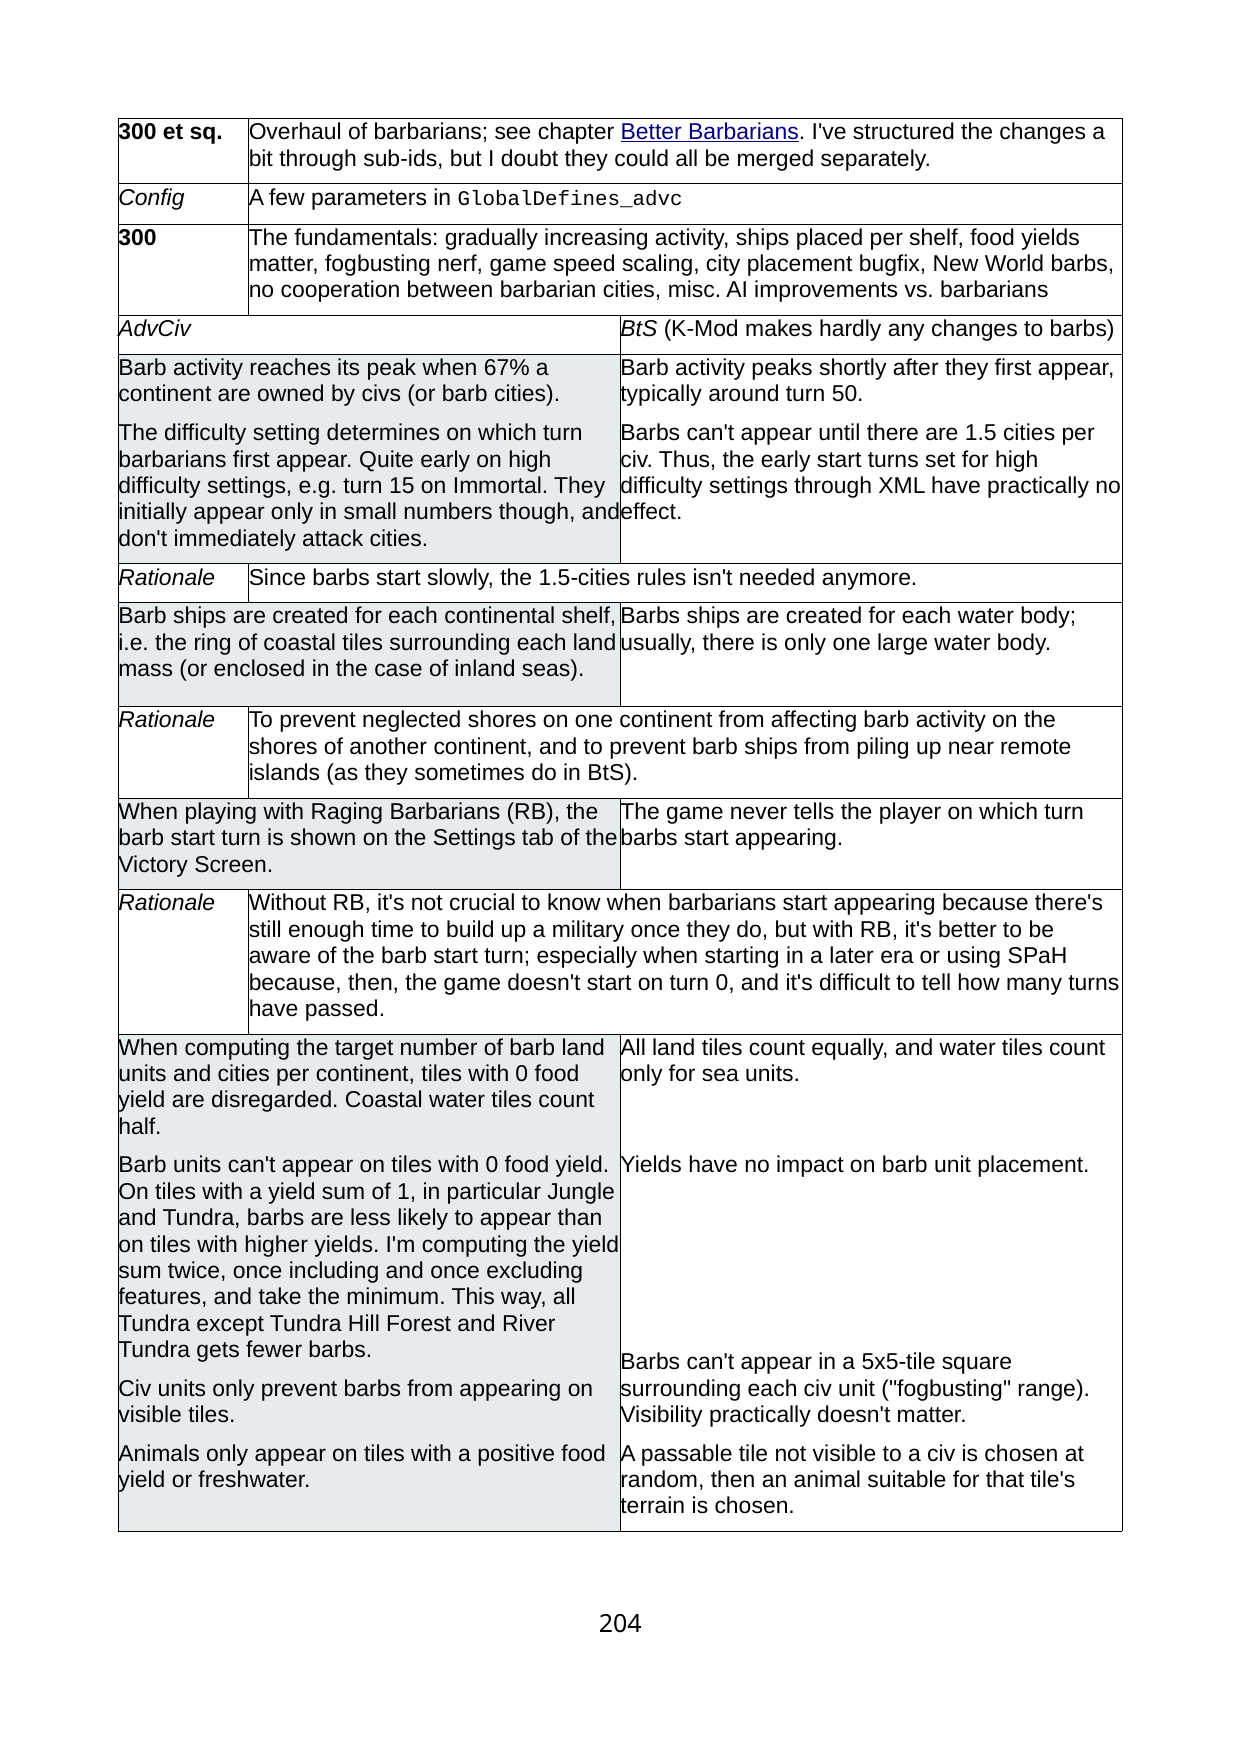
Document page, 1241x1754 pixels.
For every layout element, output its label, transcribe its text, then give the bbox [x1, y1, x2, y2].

table_cell Rationale [119, 707, 248, 798]
table_header 300 et sq. [119, 119, 248, 183]
table_cell Rationale [119, 890, 248, 1033]
table_cell AdvCiv [119, 316, 620, 354]
table_cell The fundamentals: gradually increasing activity, ships placed per shelf, food yields matter, fogbusting nerf, game speed scaling, city placement bugfix, New World barbs, no cooperation between barbarian cities, misc. AI improvements vs. barbarians [249, 225, 1122, 315]
table_cell Barb ships are created for each continental shelf, i.e. the ring of coastal tiles surrounding each land mass (or enclosed in the case of inland seas). [119, 603, 620, 706]
table_cell Config [119, 184, 248, 223]
table_cell Barb activity reaches its peak when 67% a continent are owned by civs (or barb cities). The difficulty setting determines on which turn barbarians first appear. Quite early on high difficulty settings, e.g. turn 15 on Immortal. They initially appear only in small numbers though, and don't immediately attack cities. [119, 355, 620, 563]
table_cell Rationale [119, 564, 248, 602]
table_cell When playing with Raging Barbarians (RB), the barb start turn is shown on the Settings tab of the Victory Screen. [119, 799, 620, 889]
table_cell Barb activity peaks shortly after they first appear, typically around turn 50. Barbs can't appear until there are 1.5 cities per civ. Thus, the early start turns set for high difficulty settings through XML have practically no effect. [621, 355, 1122, 563]
table_cell All land tiles count equally, and water tiles count only for sea units. Yields have no impact on barb unit placement. Barbs can't appear in a 5x5-tile square surrounding each civ unit ("fogbusting" range). Visibility practically doesn't matter. A passable tile not visible to a civ is chosen at random, then an animal suitable for that tile's terrain is chosen. [621, 1035, 1122, 1531]
table_cell Since barbs start slowly, the 1.5-cities rules isn't needed anymore. [249, 564, 1122, 602]
table_cell Barbs ships are created for each water body; usually, there is only one large water body. [621, 603, 1122, 706]
table_cell 300 [119, 225, 248, 315]
table_cell BtS (K-Mod makes hardly any changes to barbs) [621, 316, 1122, 354]
table_cell Without RB, it's not crucial to know when barbarians start appearing because there's still enough time to build up a military once they do, but with RB, it's better to be aware of the barb start turn; especially when starting in a later era or using SPaH because, then, the game doesn't start on turn 0, and it's difficult to tell how many turns have passed. [249, 890, 1122, 1033]
table_cell When computing the target number of barb land units and cities per continent, tiles with 0 food yield are disregarded. Coastal water tiles count half. Barb units can't appear on tiles with 0 food yield. On tiles with a yield sum of 1, in particular Jungle and Tundra, barbs are less likely to appear than on tiles with higher yields. I'm computing the yield sum twice, once including and once excluding features, and take the minimum. This way, all Tundra except Tundra Hill Forest and River Tundra gets fewer barbs. Civ units only prevent barbs from appearing on visible tiles. Animals only appear on tiles with a positive food yield or freshwater. [119, 1035, 620, 1531]
table_cell The game never tells the player on which turn barbs start appearing. [621, 799, 1122, 889]
table_cell A few parameters in GlobalDefines_advc [249, 184, 1122, 223]
table_header Overhaul of barbarians; see chapter Better Barbarians. I've structured the changes a bit through sub-ids, but I doubt they could all be merged separately. [249, 119, 1122, 183]
table_cell To prevent neglected shores on one continent from affecting barb activity on the shores of another continent, and to prevent barb ships from piling up near remote islands (as they sometimes do in BtS). [249, 707, 1122, 798]
